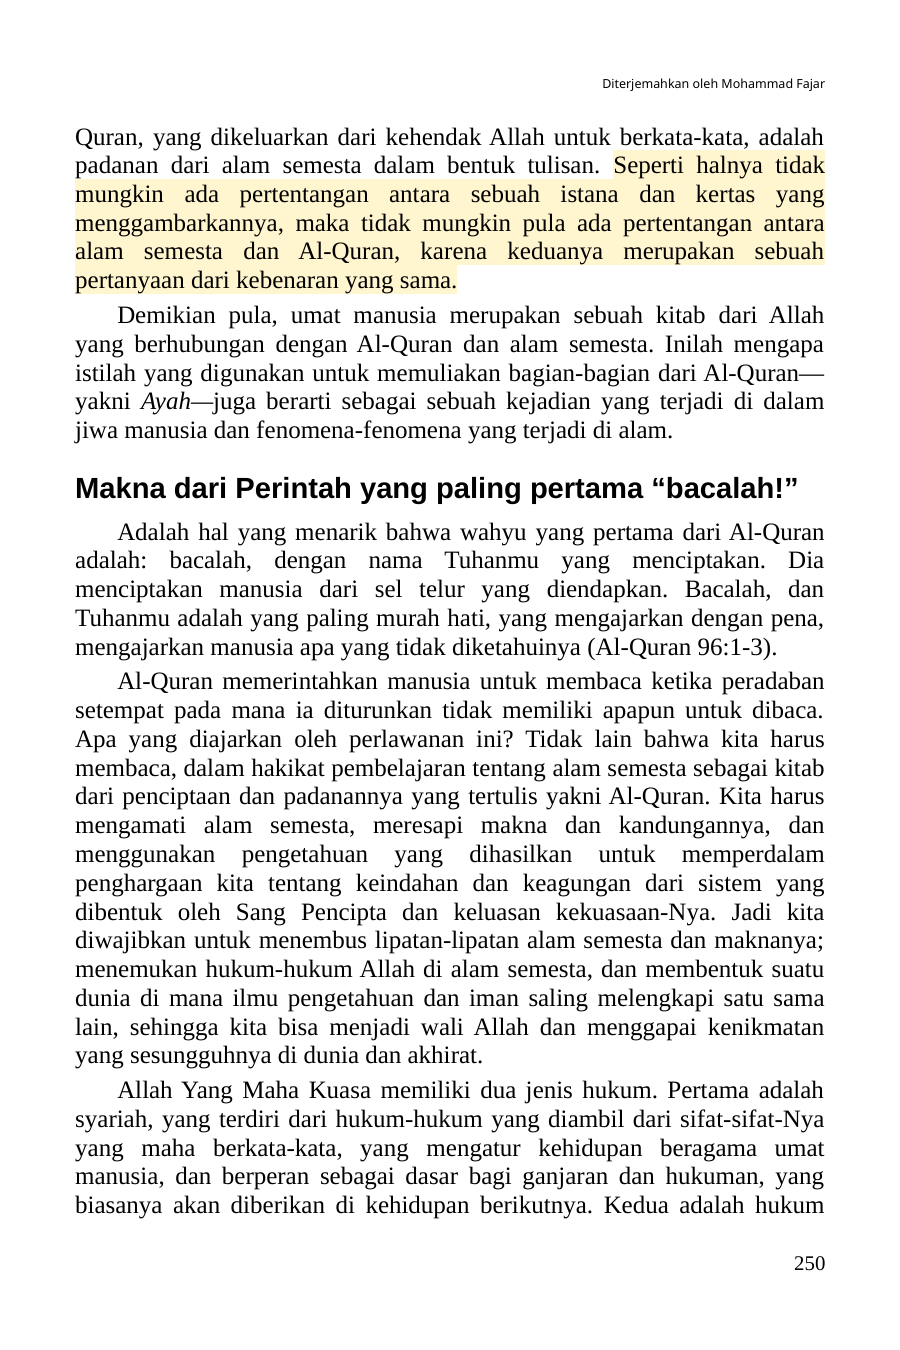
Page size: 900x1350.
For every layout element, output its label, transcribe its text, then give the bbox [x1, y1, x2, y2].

text Allah Yang Maha Kuasa memiliki dua jenis hukum. Pertama adalah syariah, yang terdiri dari hukum-hukum yang diambil dari sifat-sifat-Nya yang maha berkata-kata, yang mengatur kehidupan beragama umat manusia, dan berperan sebagai dasar bagi ganjaran dan hukuman, yang biasanya akan diberikan di kehidupan berikutnya. Kedua adalah hukum [75, 1075, 825, 1219]
text Adalah hal yang menarik bahwa wahyu yang pertama dari Al-Quran adalah: bacalah, dengan nama Tuhanmu yang menciptakan. Dia menciptakan manusia dari sel telur yang diendapkan. Bacalah, dan Tuhanmu adalah yang paling murah hati, yang mengajarkan dengan pena, mengajarkan manusia apa yang tidak diketahuinya (Al-Quran 96:1-3). [75, 517, 825, 661]
text Al-Quran memerintahkan manusia untuk membaca ketika peradaban setempat pada mana ia diturunkan tidak memiliki apapun untuk dibaca. Apa yang diajarkan oleh perlawanan ini? Tidak lain bahwa kita harus membaca, dalam hakikat pembelajaran tentang alam semesta sebagai kitab dari penciptaan dan padanannya yang tertulis yakni Al-Quran. Kita harus mengamati alam semesta, meresapi makna dan kandungannya, dan menggunakan pengetahuan yang dihasilkan untuk memperdalam penghargaan kita tentang keindahan dan keagungan dari sistem yang dibentuk oleh Sang Pencipta dan keluasan kekuasaan-Nya. Jadi kita diwajibkan untuk menembus lipatan-lipatan alam semesta dan maknanya; menemukan hukum-hukum Allah di alam semesta, dan membentuk suatu dunia di mana ilmu pengetahuan dan iman saling melengkapi satu sama lain, sehingga kita bisa menjadi wali Allah dan menggapai kenikmatan yang sesungguhnya di dunia dan akhirat. [75, 667, 825, 1069]
text Demikian pula, umat manusia merupakan sebuah kitab dari Allah yang berhubungan dengan Al-Quran dan alam semesta. Inilah mengapa istilah yang digunakan untuk memuliakan bagian-bagian dari Al-Quran—yakni Ayah—juga berarti sebagai sebuah kejadian yang terjadi di dalam jiwa manusia dan fenomena-fenomena yang terjadi di alam. [75, 300, 825, 444]
subtitle Makna dari Perintah yang paling pertama “bacalah!” [75, 471, 825, 504]
text Quran, yang dikeluarkan dari kehendak Allah untuk berkata-kata, adalah padanan dari alam semesta dalam bentuk tulisan. Seperti halnya tidak mungkin ada pertentangan antara sebuah istana dan kertas yang menggambarkannya, maka tidak mungkin pula ada pertentangan antara alam semesta dan Al-Quran, karena keduanya merupakan sebuah pertanyaan dari kebenaran yang sama. [75, 122, 825, 294]
